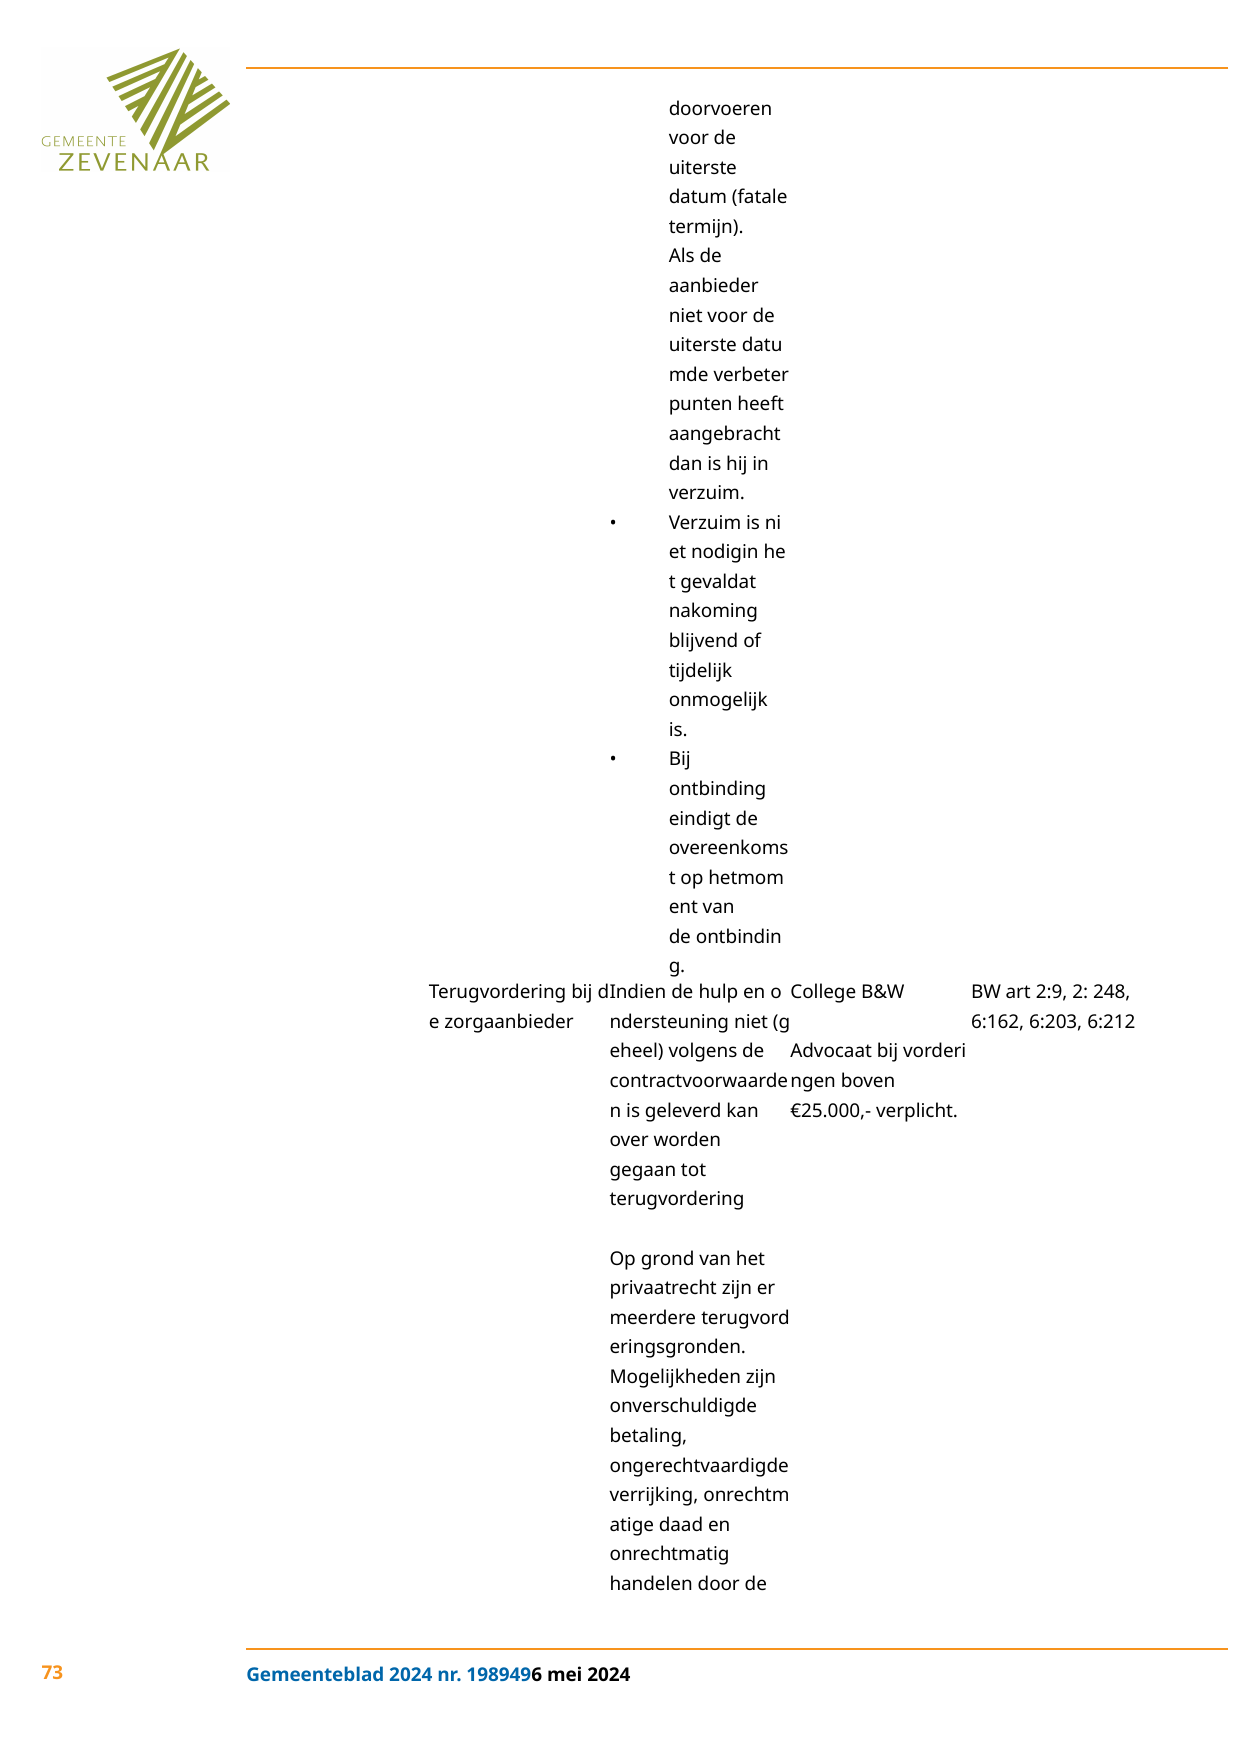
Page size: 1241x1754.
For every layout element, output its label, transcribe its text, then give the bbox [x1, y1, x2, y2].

table_cell BW art 2:9, 2: 248, 6:162, 6:203, 6:212 [971, 979, 1152, 1596]
table_cell Indien de hulp en ondersteuning niet (geheel) volgens de contractvoorwaarden is geleverd kan over worden gegaan tot terugvordering Op grond van het privaatrecht zijn er meerdere terugvorderingsgronden. Mogelijkheden zijn onverschuldigde betaling, ongerechtvaardigde verrijking, onrechtmatige daad en onrechtmatig handelen door de [609, 979, 790, 1596]
table_cell Terugvordering bij de zorgaanbieder [429, 979, 609, 1596]
picture [41, 47, 231, 172]
table_cell [971, 95, 1152, 978]
table_cell College B&W Advocaat bij vorderingen boven €25.000,- verplicht. [790, 979, 971, 1596]
table_cell [429, 95, 609, 978]
table_cell [248, 95, 429, 1596]
table_cell doorvoeren voor de uiterste datum (fatale termijn). Als de aanbieder niet voor de uiterste datumde verbeterpunten heeft aangebracht dan is hij in verzuim. Verzuim is niet nodigin het gevaldat nakoming blijvend of tijdelijk onmogelijk is. Bij ontbinding eindigt de overeenkomst op hetmoment van de ontbinding. [609, 95, 790, 978]
table_cell [790, 95, 971, 978]
